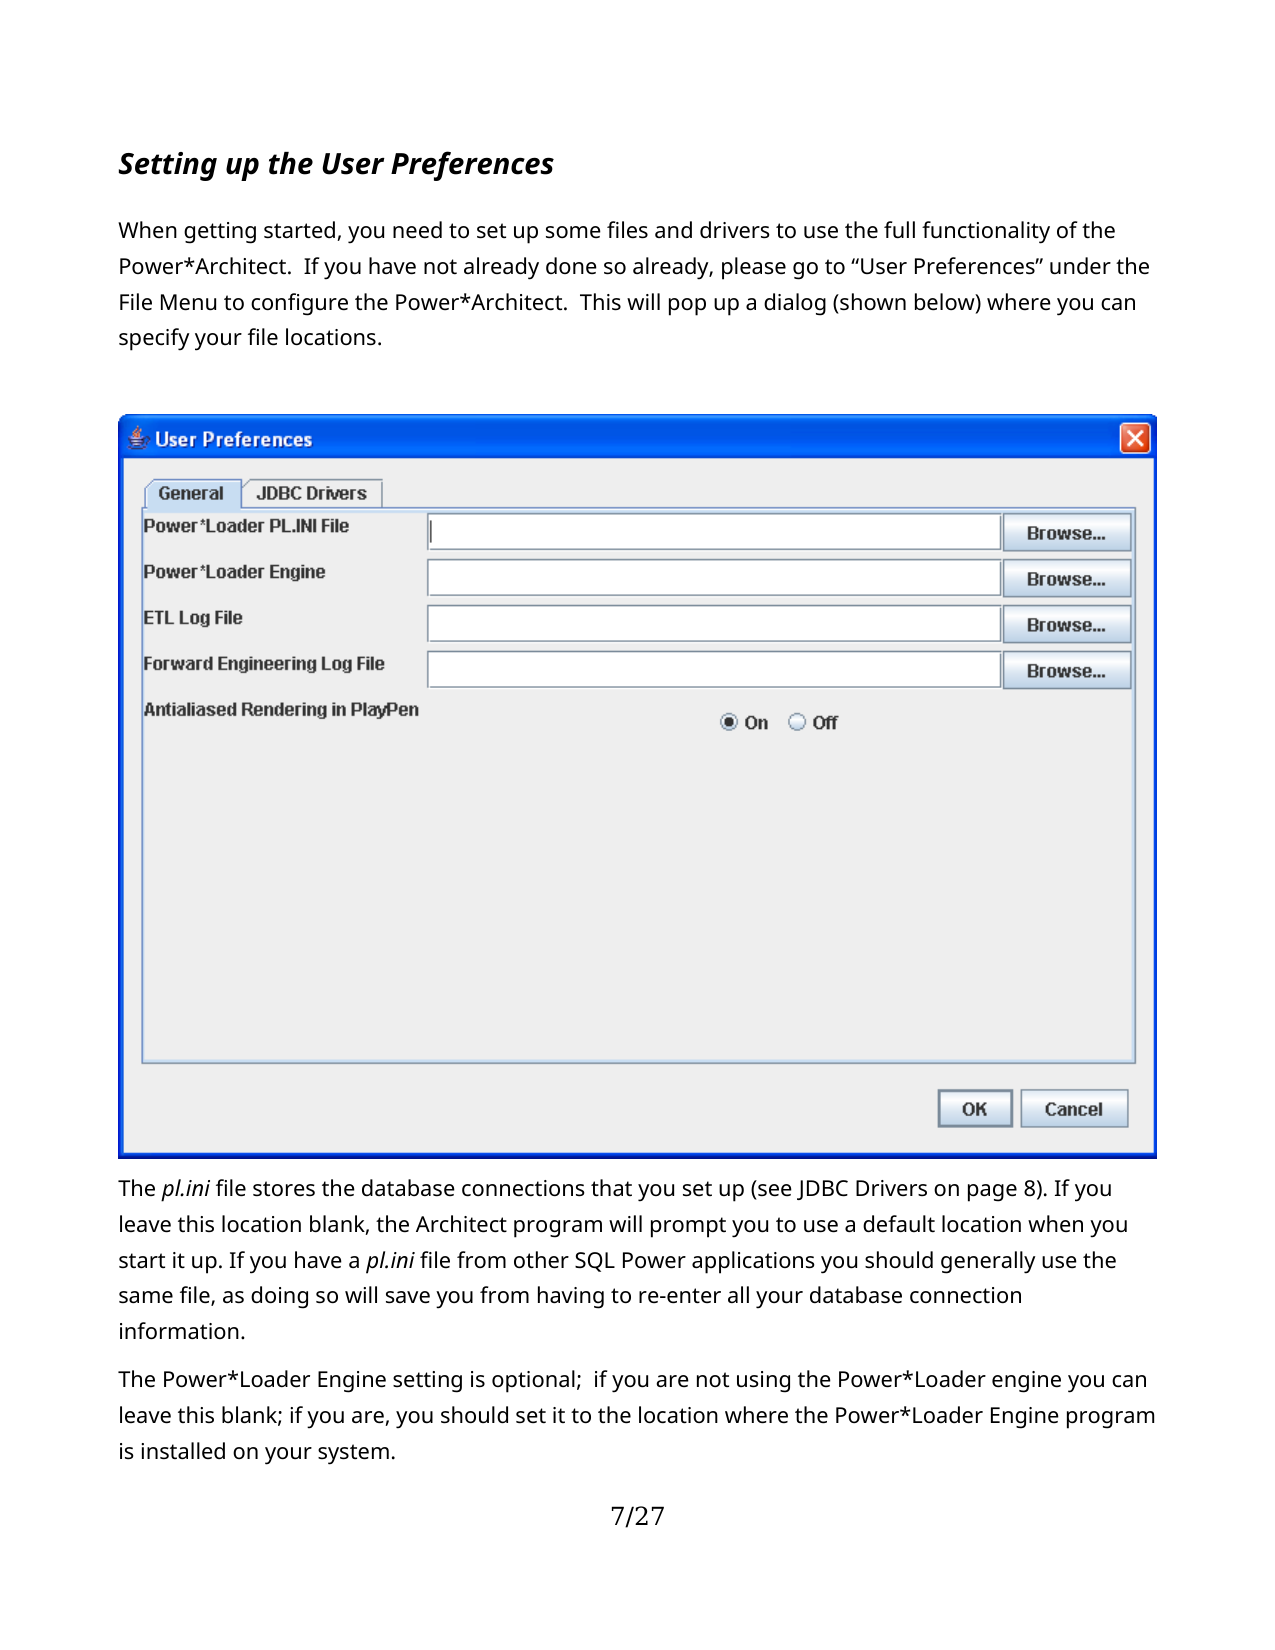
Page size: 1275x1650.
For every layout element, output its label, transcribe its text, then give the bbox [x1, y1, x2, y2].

text The pl.ini file stores the database connections that you set up (see JDBC Drivers on page 8). If you leave this location blank, the Architect program will prompt you to use a default location when you start it up. If you have a pl.ini file from other SQL Power applications you should generally use the same file, as doing so will save you from having to re-enter all your database connection information. [118, 1173, 1157, 1346]
picture [118, 414, 1157, 1159]
text When getting started, you need to set up some files and drivers to use the full functionality of the Power*Architect. If you have not already done so already, please go to “User Preferences” under the File Menu to configure the Power*Architect. This will pop up a dialog (shown below) where you can specify your file locations. [118, 215, 1157, 352]
subtitle Setting up the User Preferences [118, 143, 1157, 183]
text The Power*Loader Engine setting is optional; if you are not using the Power*Loader engine you can leave this blank; if you are, you should set it to the location where the Power*Loader Engine program is installed on your system. [118, 1364, 1157, 1466]
